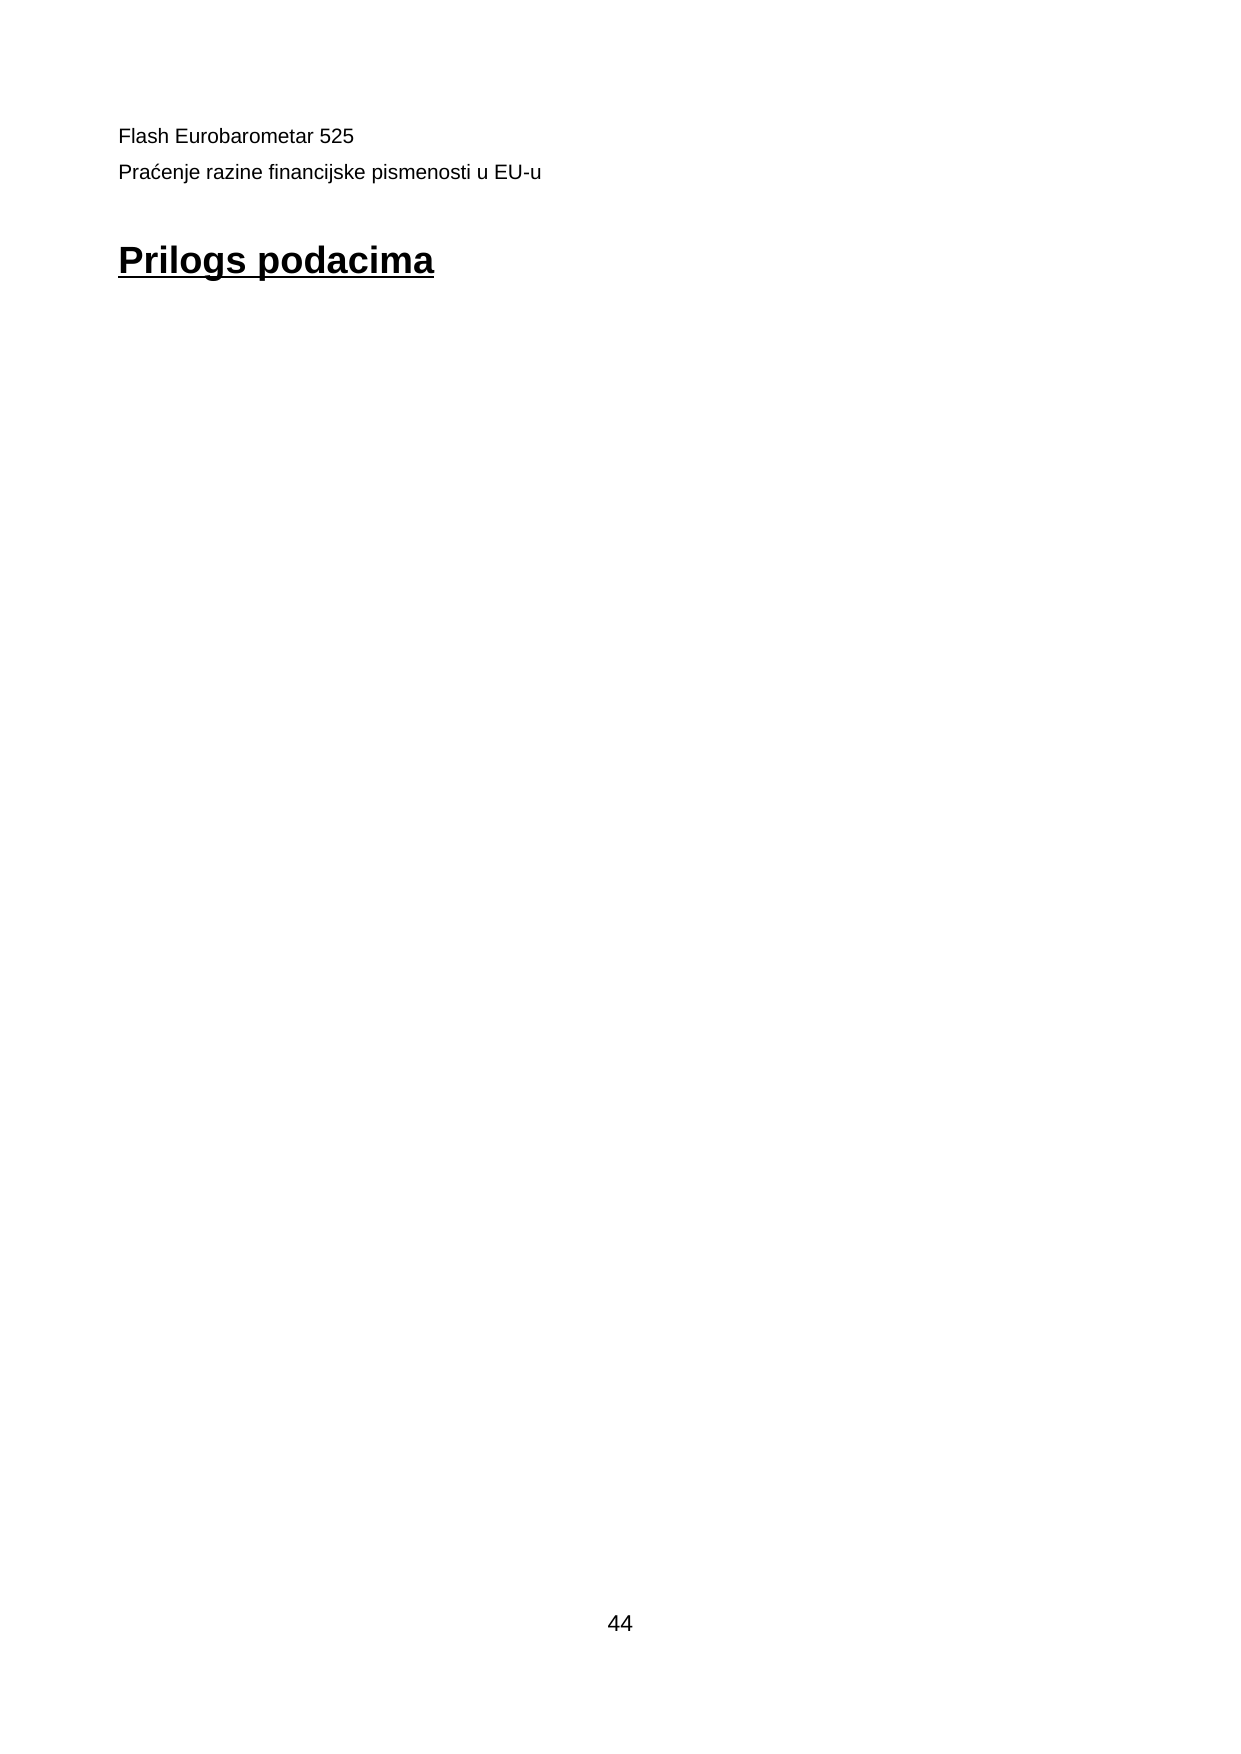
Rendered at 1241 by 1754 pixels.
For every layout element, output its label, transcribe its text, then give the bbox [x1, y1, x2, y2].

subtitle Prilogs podacima [118, 238, 1122, 282]
